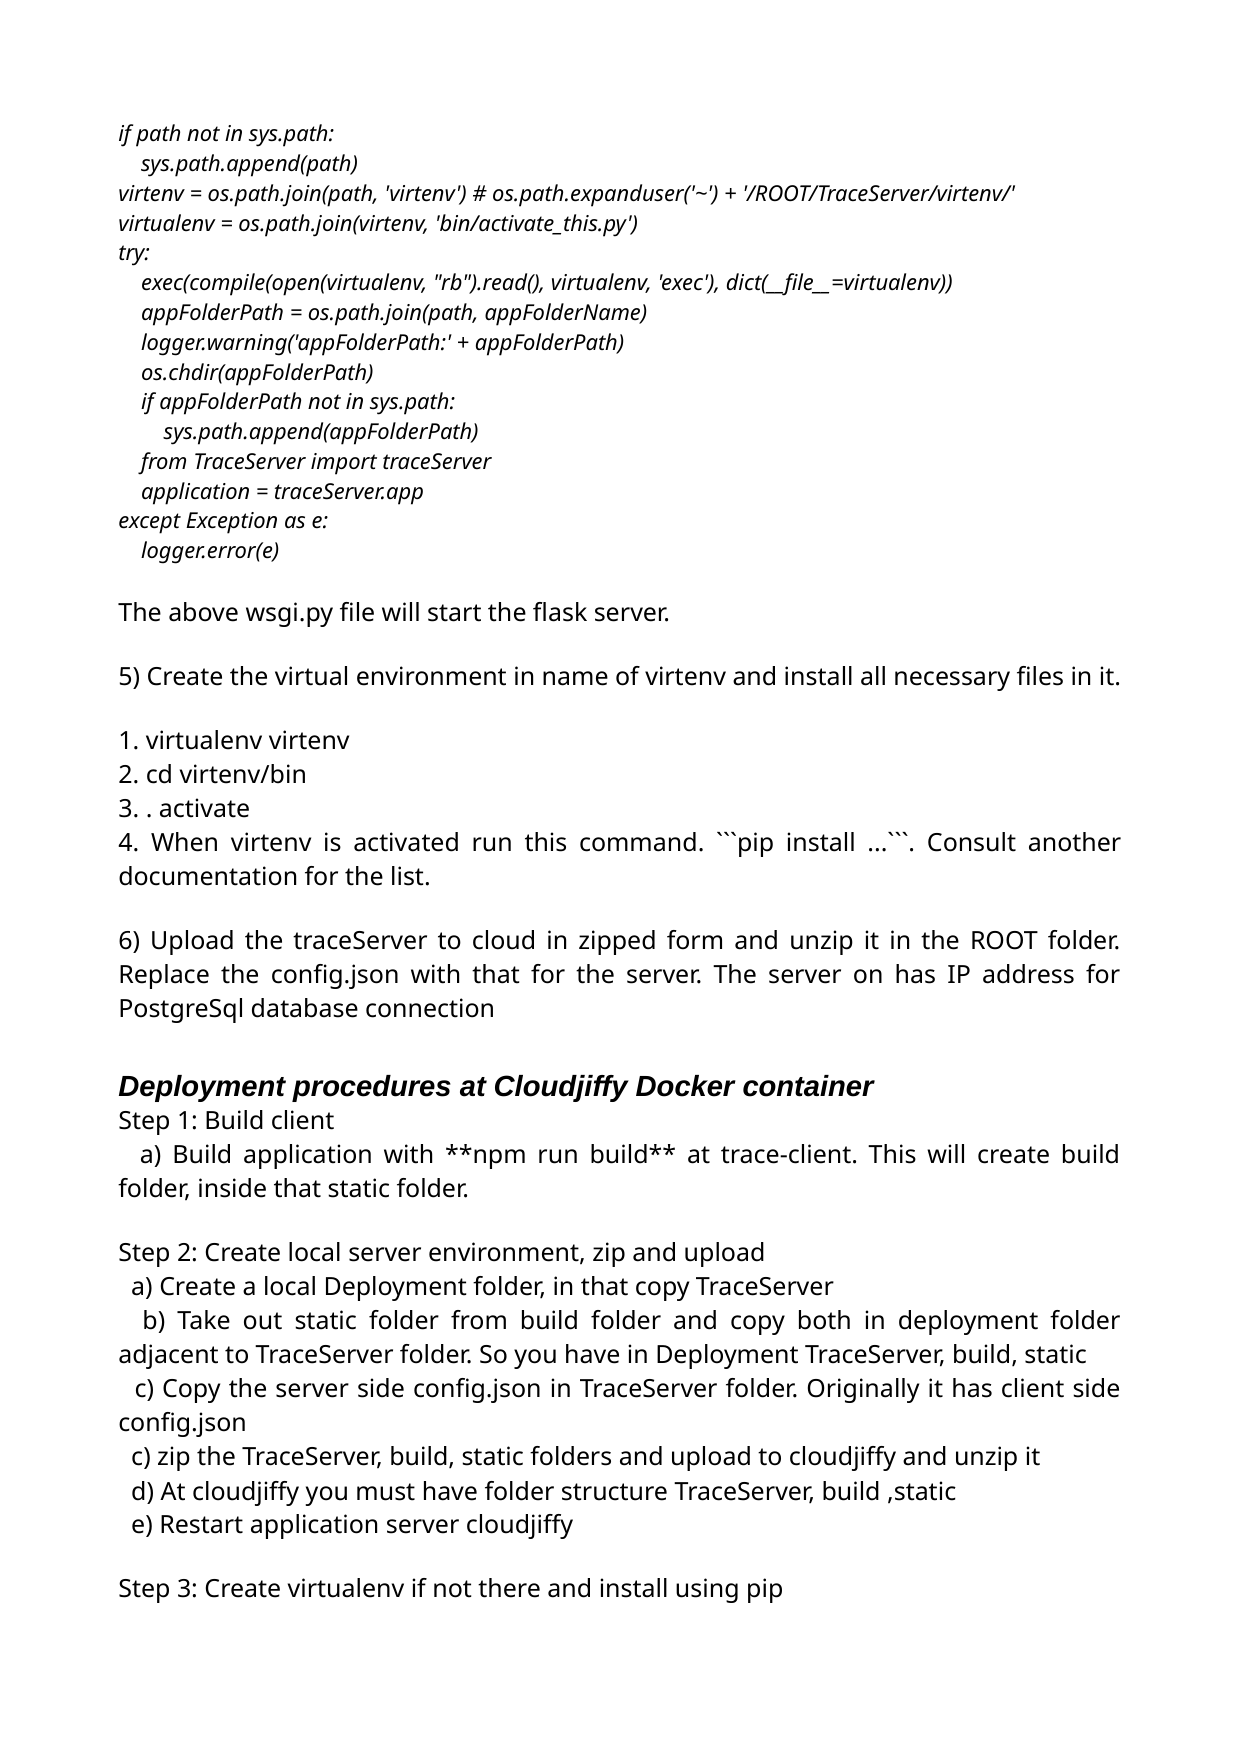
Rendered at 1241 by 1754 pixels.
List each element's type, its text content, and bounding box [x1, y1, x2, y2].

text sys.path.append(appFolderPath) [118, 416, 1122, 446]
text 2. cd virtenv/bin [118, 757, 1122, 791]
text Step 1: Build client [118, 1103, 1122, 1137]
text c) zip the TraceServer, build, static folders and upload to cloudjiffy and unzip it [118, 1439, 1122, 1473]
text from TraceServer import traceServer [118, 446, 1122, 476]
text exec(compile(open(virtualenv, "rb").read(), virtualenv, 'exec'), dict(__file__=virtualenv)) [118, 267, 1122, 297]
text 4. When virtenv is activated run this command. ```pip install ...```. Consult another documentation for the list. [118, 825, 1122, 893]
text Step 3: Create virtualenv if not there and install using pip [118, 1571, 1122, 1605]
text 3. . activate [118, 791, 1122, 825]
text b) Take out static folder from build folder and copy both in deployment folder adjacent to TraceServer folder. So you have in Deployment TraceServer, build, static [118, 1303, 1122, 1371]
text virtualenv = os.path.join(virtenv, 'bin/activate_this.py') [118, 207, 1122, 237]
text 5) Create the virtual environment in name of virtenv and install all necessary files in it. [118, 659, 1122, 693]
text e) Restart application server cloudjiffy [118, 1507, 1122, 1541]
text appFolderPath = os.path.join(path, appFolderName) [118, 297, 1122, 327]
text a) Build application with **npm run build** at trace-client. This will create build folder, inside that static folder. [118, 1137, 1122, 1205]
text try: [118, 237, 1122, 267]
text logger.warning('appFolderPath:' + appFolderPath) [118, 327, 1122, 356]
text os.chdir(appFolderPath) [118, 356, 1122, 386]
text a) Create a local Deployment folder, in that copy TraceServer [118, 1269, 1122, 1303]
text if path not in sys.path: [118, 118, 1122, 148]
text The above wsgi.py file will start the flask server. [118, 595, 1122, 629]
text sys.path.append(path) [118, 148, 1122, 178]
text virtenv = os.path.join(path, 'virtenv') # os.path.expanduser('~') + '/ROOT/TraceServer/virtenv/' [118, 178, 1122, 207]
text 6) Upload the traceServer to cloud in zipped form and unzip it in the ROOT folder. Replace the config.json with that for the server. The server on has IP address for PostgreSql database connection [118, 923, 1122, 1025]
text except Exception as e: [118, 505, 1122, 535]
text Step 2: Create local server environment, zip and upload [118, 1235, 1122, 1269]
text logger.error(e) [118, 535, 1122, 565]
text c) Copy the server side config.json in TraceServer folder. Originally it has client side config.json [118, 1371, 1122, 1439]
text if appFolderPath not in sys.path: [118, 386, 1122, 416]
subtitle Deployment procedures at Cloudjiffy Docker container [118, 1069, 1122, 1103]
text application = traceServer.app [118, 476, 1122, 505]
text 1. virtualenv virtenv [118, 722, 1122, 757]
text d) At cloudjiffy you must have folder structure TraceServer, build ,static [118, 1473, 1122, 1507]
